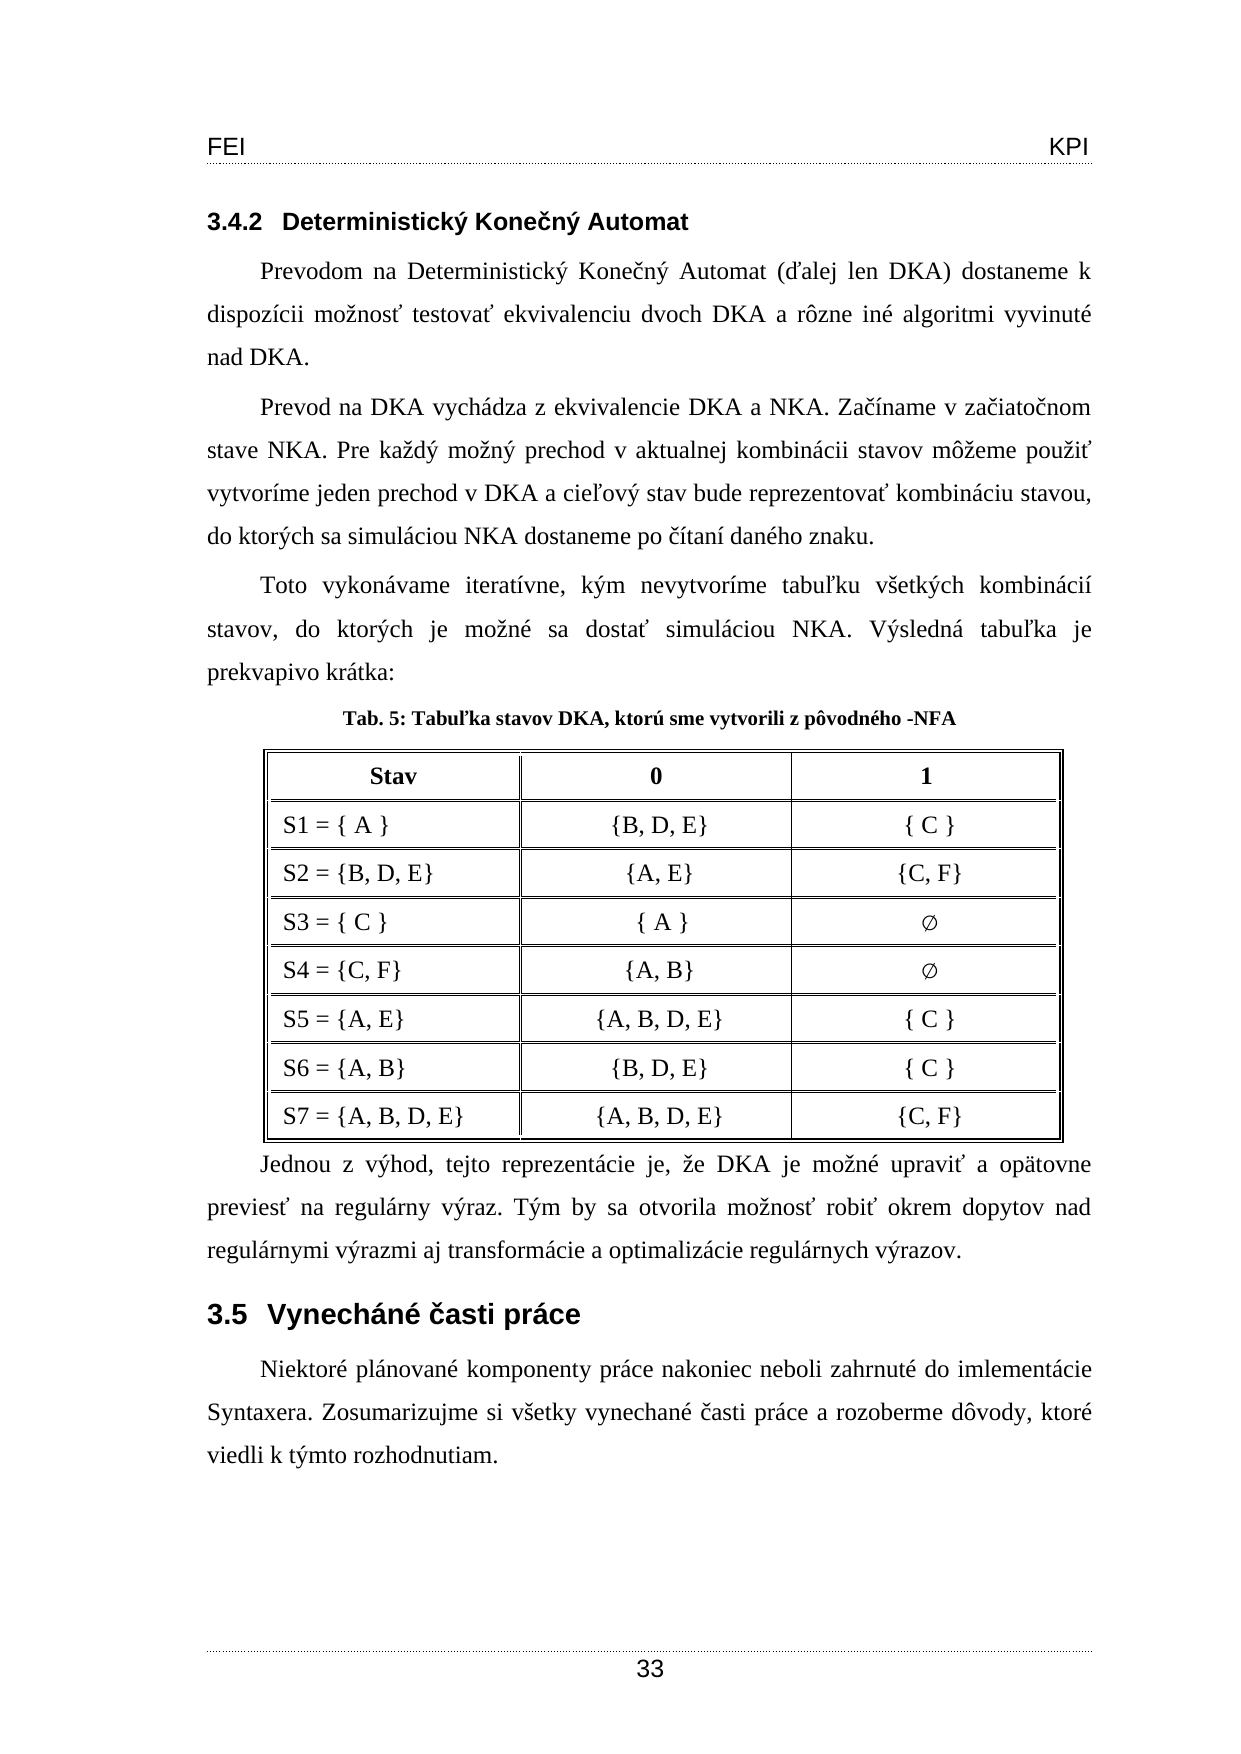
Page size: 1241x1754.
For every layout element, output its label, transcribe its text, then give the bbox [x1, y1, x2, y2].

table_cell S2 = {B, D, E} [266, 847, 521, 896]
list Vynecháné časti práce [207, 1297, 1092, 1331]
table_cell { C } [792, 1041, 1061, 1090]
table_cell {B, D, E} [522, 802, 791, 847]
table_header 0 [521, 753, 791, 798]
table_cell S1 = { A } [268, 799, 519, 847]
table_header 1 [792, 753, 1059, 798]
list Deterministický Konečný Automat [207, 207, 1092, 236]
table_cell S3 = { C } [268, 896, 519, 944]
table_cell { C } [792, 993, 1060, 1041]
table_cell { C } [792, 799, 1060, 847]
table_cell S7 = {A, B, D, E} [268, 1090, 521, 1138]
table_header Stav [266, 750, 521, 798]
text Toto vykonávame iteratívne, kým nevytvoríme tabuľku všetkých kombinácií stavov, do ktorých je možné sa dostať simuláciou NKA. Výsledná tabuľka je prekvapivo krátka: [207, 571, 1092, 686]
table_cell {B, D, E} [522, 1044, 791, 1090]
table_cell {A, B, D, E} [522, 996, 791, 1041]
table_cell S4 = {C, F} [266, 944, 521, 993]
table_cell ∅ [792, 944, 1061, 993]
table_cell S6 = {A, B} [266, 1041, 521, 1090]
text Prevod na DKA vychádza z ekvivalencie DKA a NKA. Začíname v začiatočnom stave NKA. Pre každý možný prechod v aktualnej kombinácii stavov môžeme použiť vytvoríme jeden prechod v DKA a cieľový stav bude reprezentovať kombináciu stavou, do ktorých sa simuláciou NKA dostaneme po čítaní daného znaku. [207, 392, 1092, 550]
table_cell {A, B, D, E} [521, 1093, 791, 1138]
table_cell {C, F} [792, 847, 1061, 896]
text Prevodom na Deterministický Konečný Automat (ďalej len DKA) dostaneme k dispozícii možnosť testovať ekvivalenciu dvoch DKA a rôzne iné algoritmi vyvinuté nad DKA. [207, 256, 1092, 371]
table_cell S5 = {A, E} [268, 993, 519, 1041]
table_cell {A, E} [522, 850, 791, 896]
table_cell ∅ [792, 896, 1060, 944]
table_cell {A, B} [522, 947, 791, 993]
text Niektoré plánované komponenty práce nakoniec neboli zahrnuté do imlementácie Syntaxera. Zosumarizujme si všetky vynechané časti práce a rozoberme dôvody, ktoré viedli k týmto rozhodnutiam. [207, 1354, 1092, 1469]
table_cell { A } [522, 899, 791, 944]
text Jednou z výhod, tejto reprezentácie je, že DKA je možné upraviť a opätovne previesť na regulárny výraz. Tým by sa otvorila možnosť robiť okrem dopytov nad regulárnymi výrazmi aj transformácie a optimalizácie regulárnych výrazov. [207, 1149, 1092, 1264]
table_cell {C, F} [792, 1090, 1060, 1138]
text Tab. 5: Tabuľka stavov DKA, ktorú sme vytvorili z pôvodného -NFA [207, 706, 1092, 730]
